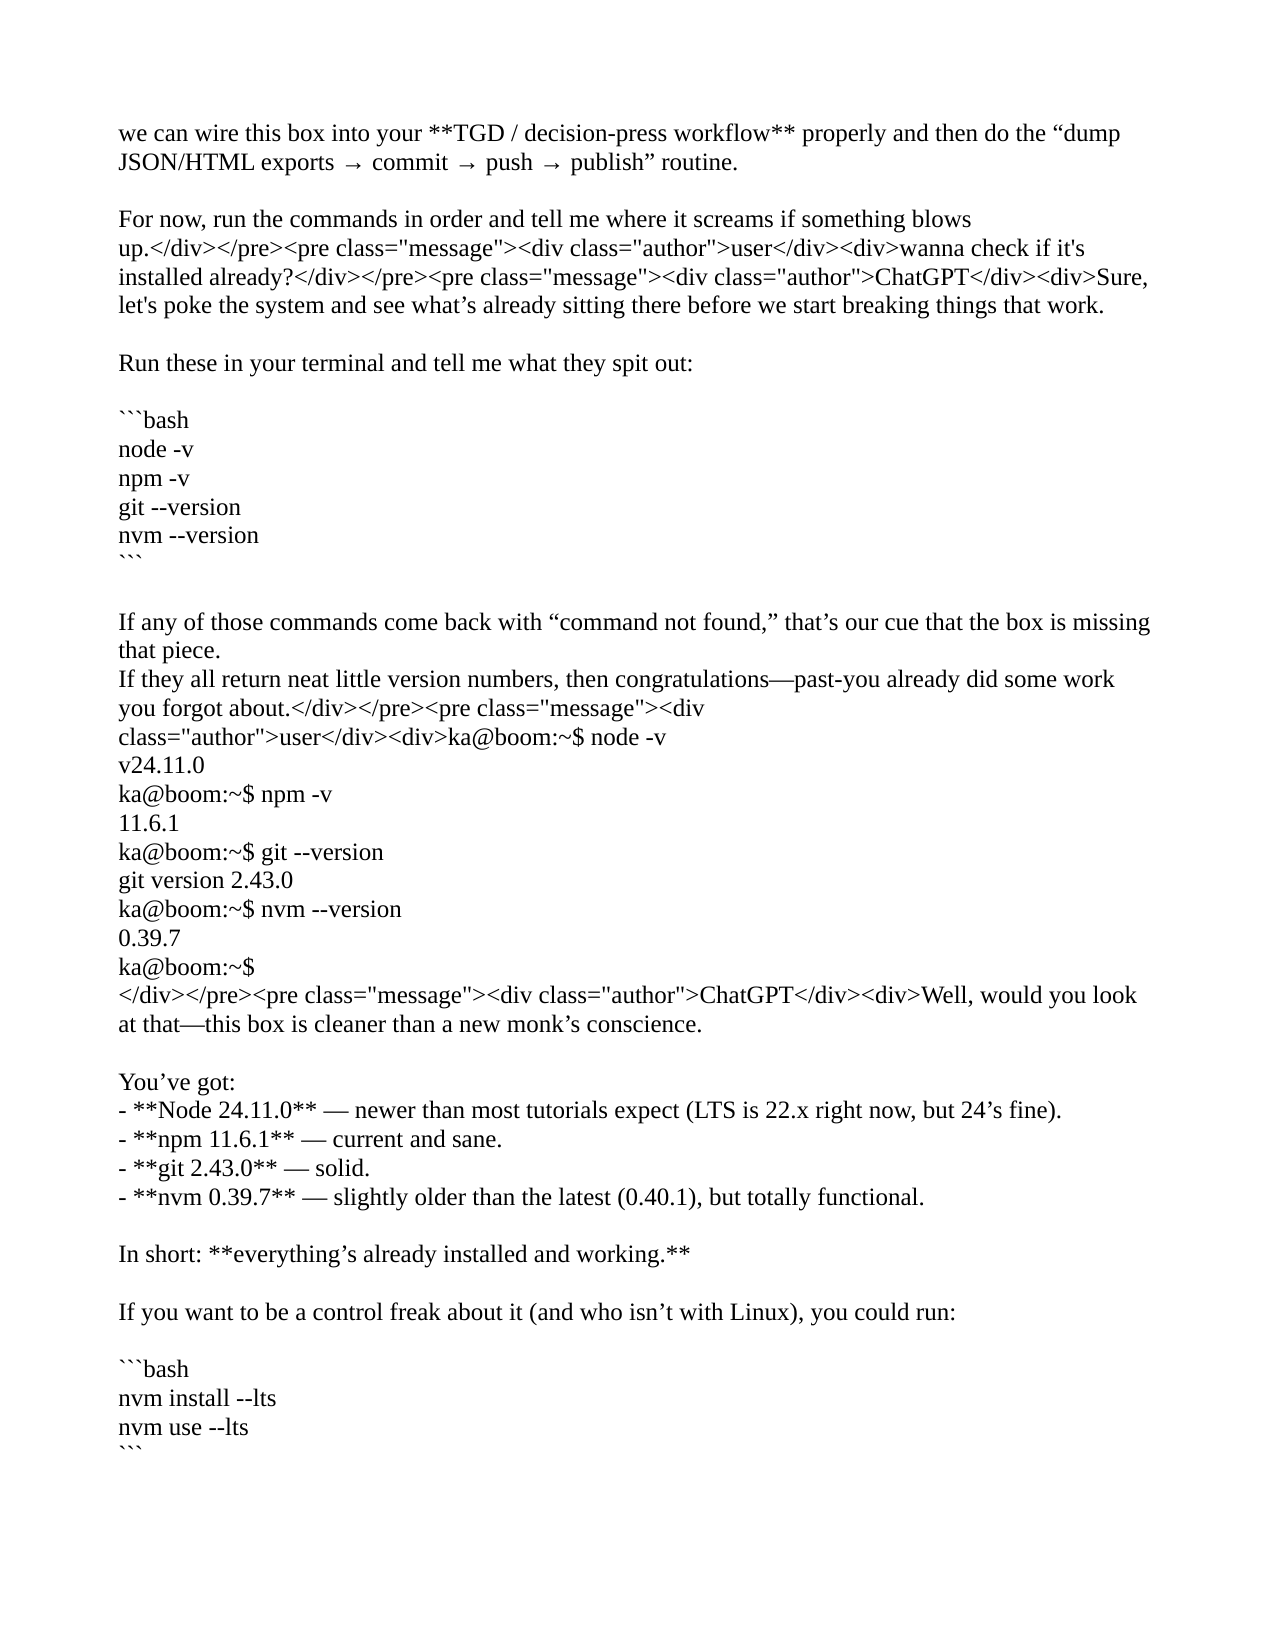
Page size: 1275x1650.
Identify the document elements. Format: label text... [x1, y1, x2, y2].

text - **git 2.43.0** — solid. [118, 1153, 1157, 1182]
text - **Node 24.11.0** — newer than most tutorials expect (LTS is 22.x right now, but 24’s fine). [118, 1096, 1157, 1124]
text ```bash [118, 1354, 1157, 1383]
text npm -v [118, 463, 1157, 492]
text 0.39.7 [118, 923, 1157, 952]
text git version 2.43.0 [118, 866, 1157, 894]
text For now, run the commands in order and tell me where it screams if something blows up.</div></pre><pre class="message"><div class="author">user</div><div>wanna check if it's installed already?</div></pre><pre class="message"><div class="author">ChatGPT</div><div>Sure, let's poke the system and see what’s already sitting there before we start breaking things that work. [118, 204, 1157, 319]
text If you want to be a control freak about it (and who isn’t with Linux), you could run: [118, 1297, 1157, 1326]
text - **npm 11.6.1** — current and sane. [118, 1124, 1157, 1153]
text ``` [118, 1441, 1157, 1469]
text v24.11.0 [118, 751, 1157, 779]
text ka@boom:~$ git --version [118, 837, 1157, 866]
text node -v [118, 434, 1157, 463]
text 11.6.1 [118, 808, 1157, 837]
text You’ve got: [118, 1067, 1157, 1096]
text nvm --version [118, 521, 1157, 549]
text Run these in your terminal and tell me what they spit out: [118, 348, 1157, 377]
text In short: **everything’s already installed and working.** [118, 1239, 1157, 1268]
text If any of those commands come back with “command not found,” that’s our cue that the box is missing that piece. [118, 607, 1157, 664]
text ka@boom:~$ npm -v [118, 779, 1157, 808]
text nvm use --lts [118, 1412, 1157, 1441]
text git --version [118, 492, 1157, 521]
text </div></pre><pre class="message"><div class="author">ChatGPT</div><div>Well, would you look at that—this box is cleaner than a new monk’s conscience. [118, 981, 1157, 1038]
text ka@boom:~$ nvm --version [118, 894, 1157, 923]
text ```bash [118, 406, 1157, 434]
text If they all return neat little version numbers, then congratulations—past-you already did some work you forgot about.</div></pre><pre class="message"><div class="author">user</div><div>ka@boom:~$ node -v [118, 664, 1157, 751]
text ``` [118, 549, 1157, 578]
text nvm install --lts [118, 1383, 1157, 1412]
text ka@boom:~$ [118, 952, 1157, 981]
text - **nvm 0.39.7** — slightly older than the latest (0.40.1), but totally functional. [118, 1182, 1157, 1211]
text we can wire this box into your **TGD / decision-press workflow** properly and then do the “dump JSON/HTML exports → commit → push → publish” routine. [118, 118, 1157, 176]
